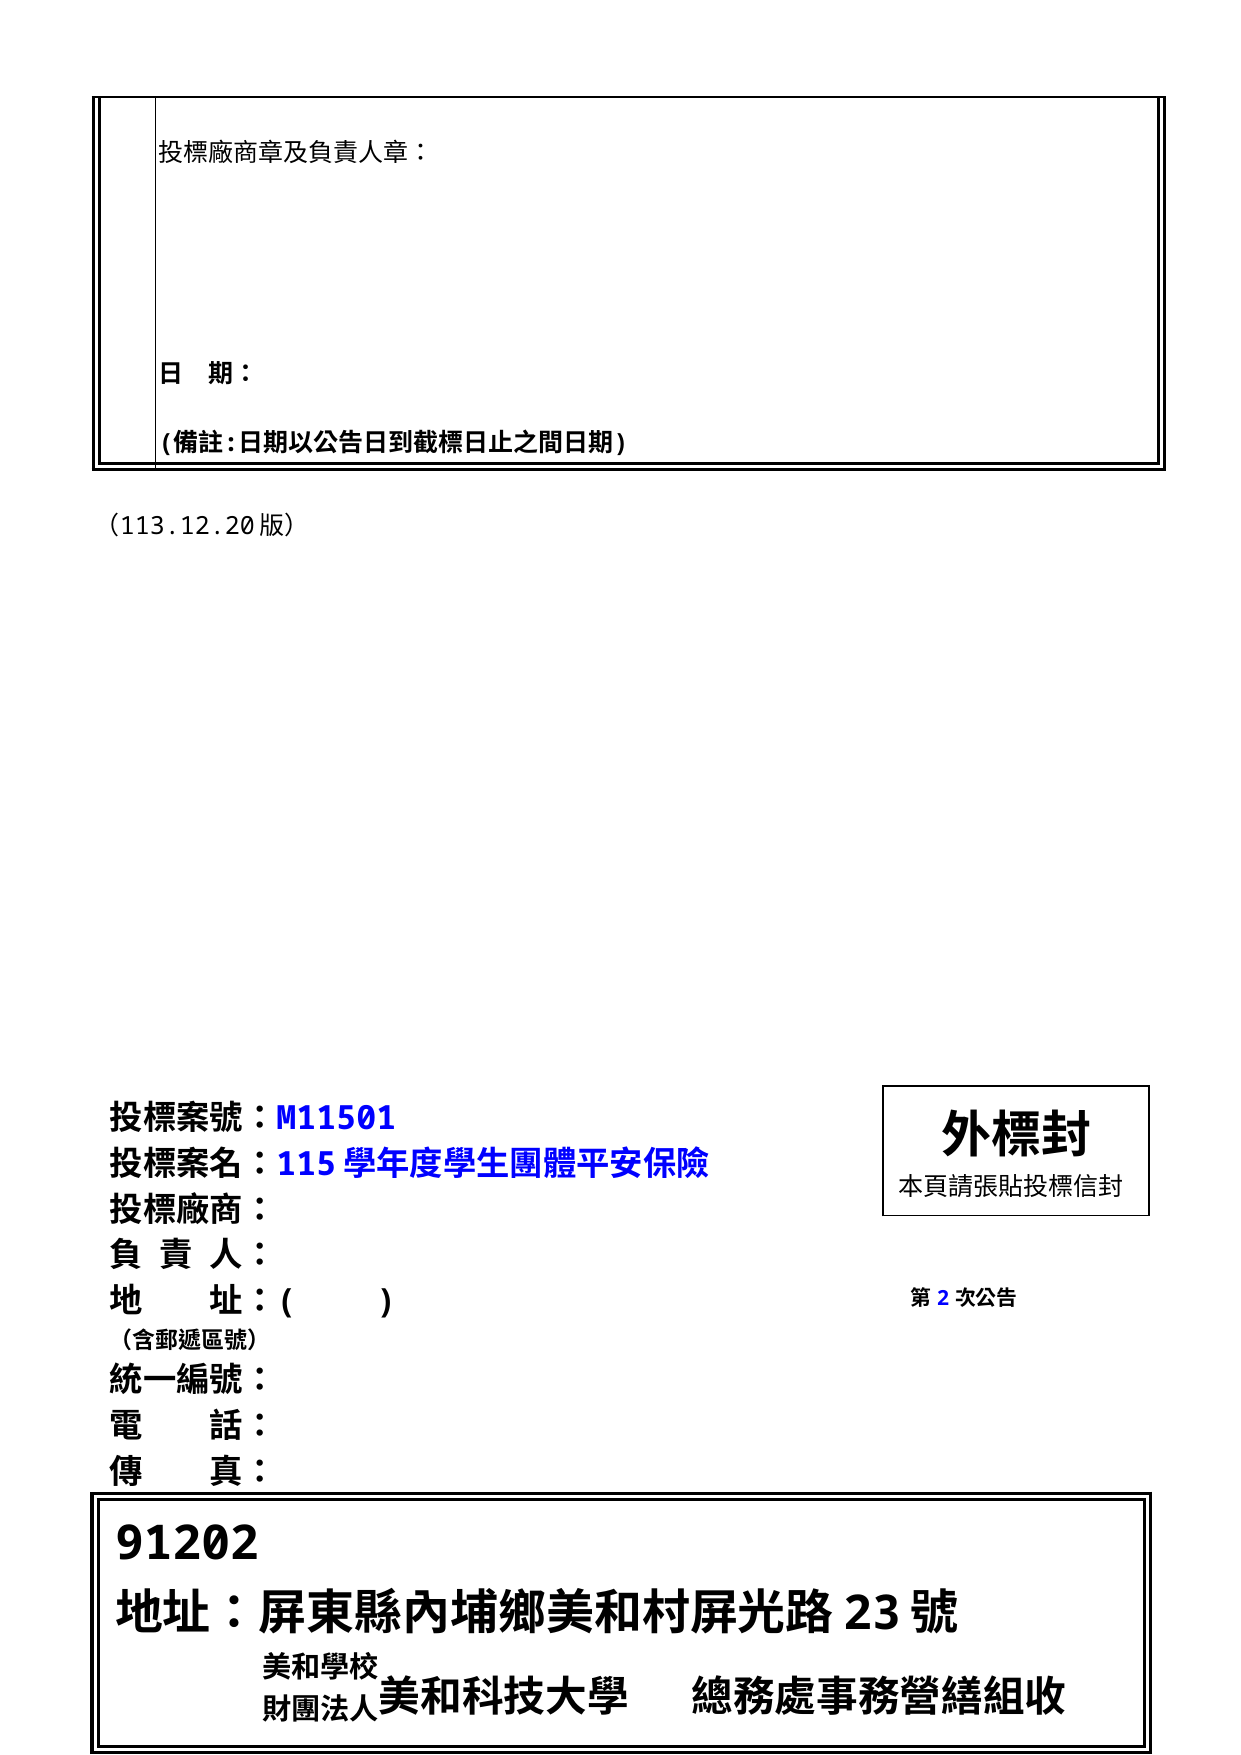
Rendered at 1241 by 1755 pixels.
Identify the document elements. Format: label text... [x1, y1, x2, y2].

text 投標案名：115學年度學生團體平安保險 [109, 1138, 882, 1184]
text 投標廠商： [109, 1184, 1029, 1230]
text 負 責 人： [109, 1230, 1029, 1276]
text 本頁請張貼投標信封 [898, 1167, 1133, 1203]
text 電 話： [109, 1401, 1029, 1447]
text 地 址：( ) [109, 1276, 895, 1322]
table_cell 投標廠商章及負責人章： 日 期： (備註:日期以公告日到截標日止之間日期) [156, 98, 1157, 462]
text 傳 真： [109, 1447, 1029, 1492]
text （含郵遞區號） [109, 1322, 1029, 1355]
text 投標案號：M11501 [109, 1093, 882, 1138]
text 美和學校財團法人美和科技大學 總務處事務營繕組收 [115, 1643, 1128, 1728]
text （113.12.20版） [94, 482, 1152, 545]
text 統一編號： [109, 1355, 1029, 1401]
text 外標封 [898, 1094, 1133, 1167]
text 91202 [115, 1508, 1128, 1574]
table_cell [101, 98, 155, 462]
text 地址：屏東縣內埔鄉美和村屏光路23號 [115, 1574, 1128, 1643]
